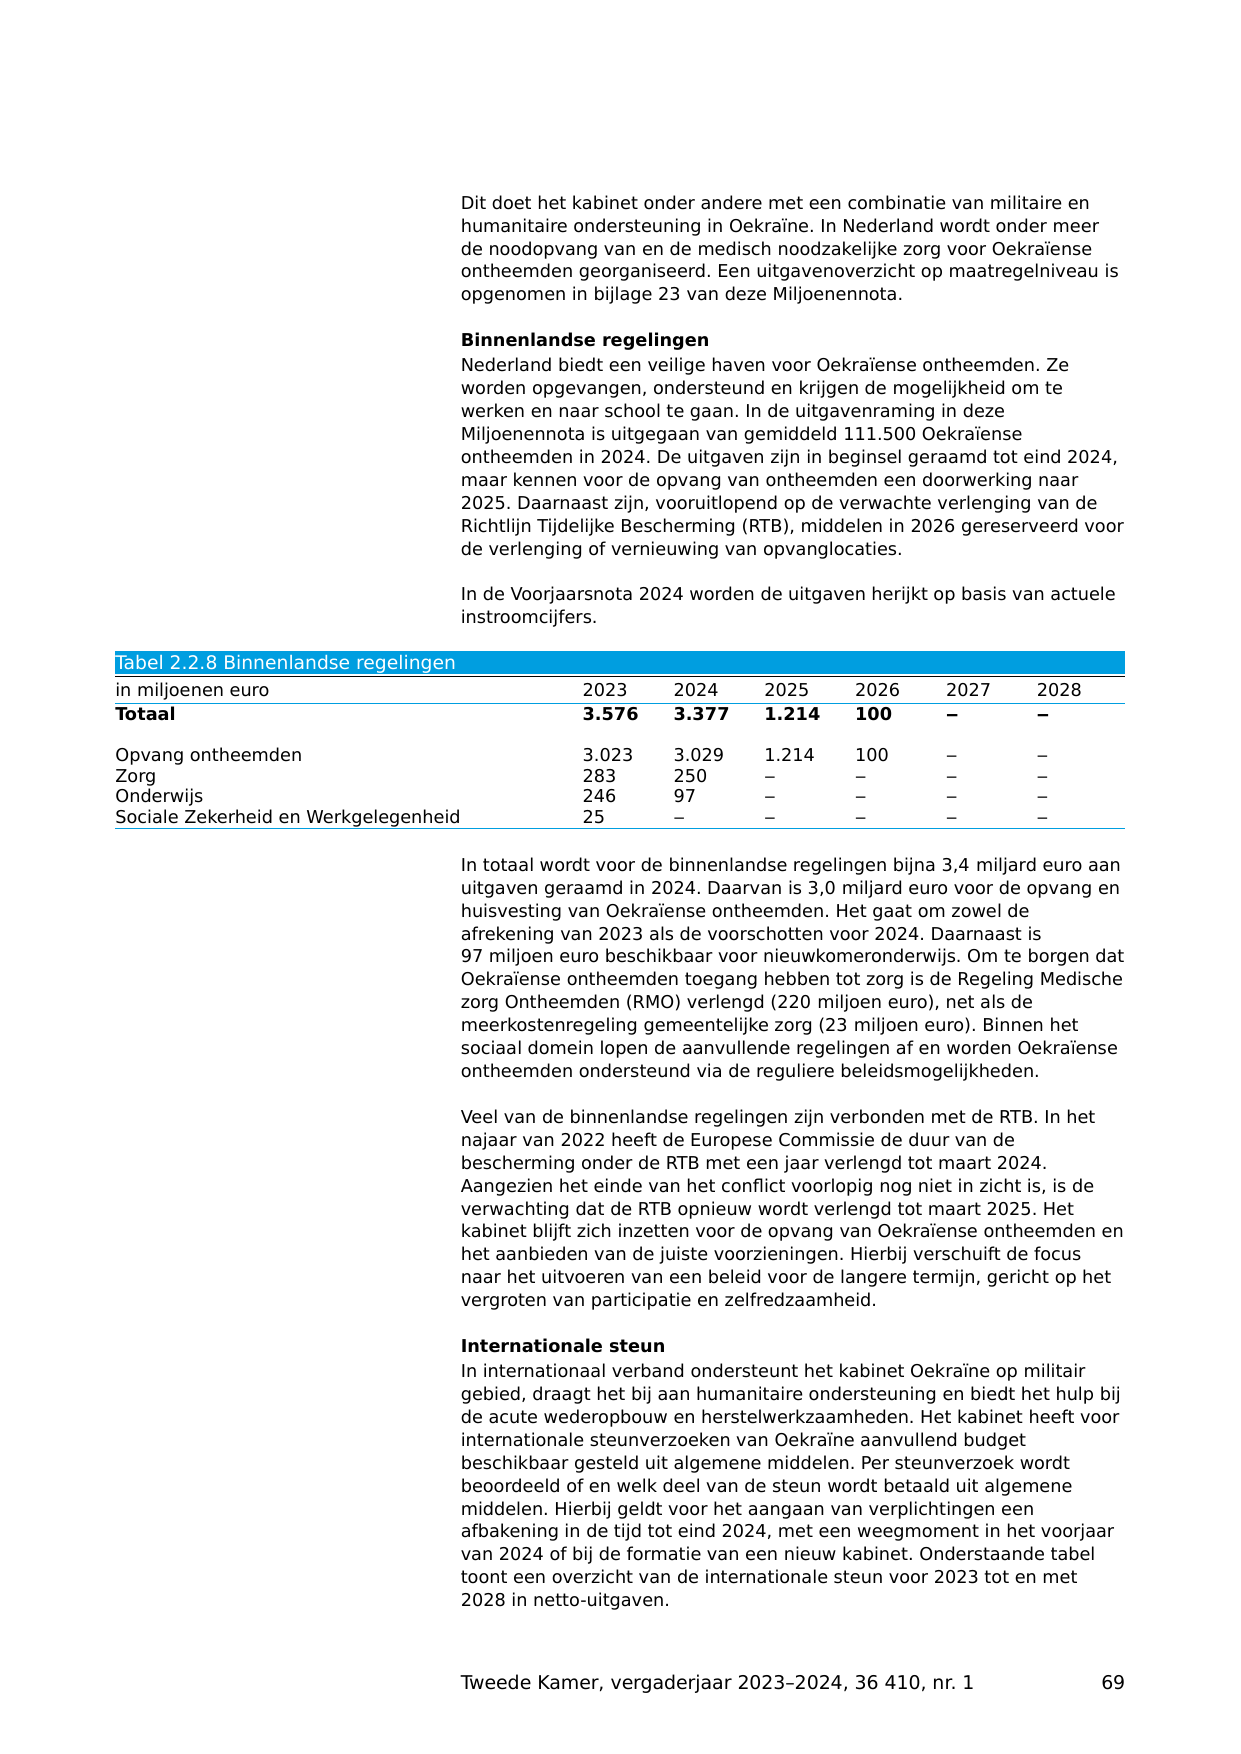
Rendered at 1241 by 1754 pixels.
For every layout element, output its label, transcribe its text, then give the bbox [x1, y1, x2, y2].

table_cell ‒ [943, 807, 1034, 827]
table_cell 3.377 [670, 704, 761, 724]
table_cell ‒ [761, 766, 852, 786]
table_cell 2026 [852, 677, 943, 703]
text Veel van de binnenlandse regelingen zijn verbonden met de RTB. In het najaar van 2022 heeft de Europese Commissie de duur van de bescherming onder de RTB met een jaar verlengd tot maart 2024. Aangezien het einde van het conflict voorlopig nog niet in zicht is, is de verwachting dat de RTB opnieuw wordt verlengd tot maart 2025. Het kabinet blijft zich inzetten voor de opvang van Oekraïense ontheemden en het aanbieden van de juiste voorzieningen. Hierbij verschuift de focus naar het uitvoeren van een beleid voor de langere termijn, gericht op het vergroten van participatie en zelfredzaamheid. [461, 1105, 1125, 1311]
text In de Voorjaarsnota 2024 worden de uitgaven herijkt op basis van actuele instroomcijfers. [461, 582, 1125, 628]
text In internationaal verband ondersteunt het kabinet Oekraïne op militair gebied, draagt het bij aan humanitaire ondersteuning en biedt het hulp bij de acute wederopbouw en herstelwerkzaamheden. Het kabinet heeft voor internationale steunverzoeken van Oekraïne aanvullend budget beschikbaar gesteld uit algemene middelen. Per steunverzoek wordt beoordeeld of en welk deel van de steun wordt betaald uit algemene middelen. Hierbij geldt voor het aangaan van verplichtingen een afbakening in de tijd tot eind 2024, met een weegmoment in het voorjaar van 2024 of bij de formatie van een nieuw kabinet. Onderstaande tabel toont een overzicht van de internationale steun voor 2023 tot en met 2028 in netto-uitgaven. [461, 1359, 1125, 1611]
table_cell ‒ [761, 807, 852, 827]
table_cell 246 [580, 786, 670, 807]
table_cell [580, 724, 670, 745]
table_cell Sociale Zekerheid en Werkgelegenheid [115, 807, 579, 827]
table_cell ‒ [1034, 704, 1125, 724]
table_cell [852, 724, 943, 745]
table_cell 100 [852, 745, 943, 766]
table_cell 25 [580, 807, 670, 827]
table_cell ‒ [1034, 766, 1125, 786]
table_cell in miljoenen euro [115, 677, 579, 703]
table_cell ‒ [943, 704, 1034, 724]
table_cell [943, 724, 1034, 745]
table_cell 2028 [1034, 677, 1125, 703]
table_cell ‒ [1034, 807, 1125, 827]
table_cell ‒ [852, 786, 943, 807]
table_cell ‒ [852, 807, 943, 827]
table_cell 97 [670, 786, 761, 807]
table_cell [761, 724, 852, 745]
table_cell [670, 724, 761, 745]
table_cell 3.576 [580, 704, 670, 724]
table_cell ‒ [1034, 745, 1125, 766]
table_cell Zorg [115, 766, 579, 786]
table_cell ‒ [761, 786, 852, 807]
table_cell ‒ [670, 807, 761, 827]
table_cell Onderwijs [115, 786, 579, 807]
table_cell ‒ [943, 786, 1034, 807]
text Binnenlandse regelingen [461, 328, 1125, 351]
table_cell ‒ [852, 766, 943, 786]
table_cell 2023 [580, 677, 670, 703]
text Dit doet het kabinet onder andere met een combinatie van militaire en humanitaire ondersteuning in Oekraïne. In Nederland wordt onder meer de noodopvang van en de medisch noodzakelijke zorg voor Oekraïense ontheemden georganiseerd. Een uitgavenoverzicht op maatregelniveau is opgenomen in bijlage 23 van deze Miljoenennota. [461, 191, 1125, 305]
table_cell 3.023 [580, 745, 670, 766]
table_cell Totaal [115, 704, 579, 724]
text In totaal wordt voor de binnenlandse regelingen bijna 3,4 miljard euro aan uitgaven geraamd in 2024. Daarvan is 3,0 miljard euro voor de opvang en huisvesting van Oekraïense ontheemden. Het gaat om zowel de afrekening van 2023 als de voorschotten voor 2024. Daarnaast is 97 miljoen euro beschikbaar voor nieuwkomeronderwijs. Om te borgen dat Oekraïense ontheemden toegang hebben tot zorg is de Regeling Medische zorg Ontheemden (RMO) verlengd (220 miljoen euro), net als de meerkostenregeling gemeentelijke zorg (23 miljoen euro). Binnen het sociaal domein lopen de aanvullende regelingen af en worden Oekraïense ontheemden ondersteund via de reguliere beleidsmogelijkheden. [461, 853, 1125, 1082]
text Internationale steun [461, 1334, 1125, 1357]
table_cell [1034, 724, 1125, 745]
table_cell 100 [852, 704, 943, 724]
table_cell 1.214 [761, 745, 852, 766]
table_cell 1.214 [761, 704, 852, 724]
table_cell 2025 [761, 677, 852, 703]
table_cell ‒ [1034, 786, 1125, 807]
table_cell 2027 [943, 677, 1034, 703]
table_cell 283 [580, 766, 670, 786]
text Nederland biedt een veilige haven voor Oekraïense ontheemden. Ze worden opgevangen, ondersteund en krijgen de mogelijkheid om te werken en naar school te gaan. In de uitgavenraming in deze Miljoenennota is uitgegaan van gemiddeld 111.500 Oekraïense ontheemden in 2024. De uitgaven zijn in beginsel geraamd tot eind 2024, maar kennen voor de opvang van ontheemden een doorwerking naar 2025. Daarnaast zijn, vooruitlopend op de verwachte verlenging van de Richtlijn Tijdelijke Bescherming (RTB), middelen in 2026 gereserveerd voor de verlenging of vernieuwing van opvanglocaties. [461, 353, 1125, 559]
table_cell 250 [670, 766, 761, 786]
table_cell ‒ [943, 766, 1034, 786]
table_cell Opvang ontheemden [115, 745, 579, 766]
table_cell [115, 724, 579, 745]
table_cell 2024 [670, 677, 761, 703]
table_cell ‒ [943, 745, 1034, 766]
table_cell 3.029 [670, 745, 761, 766]
